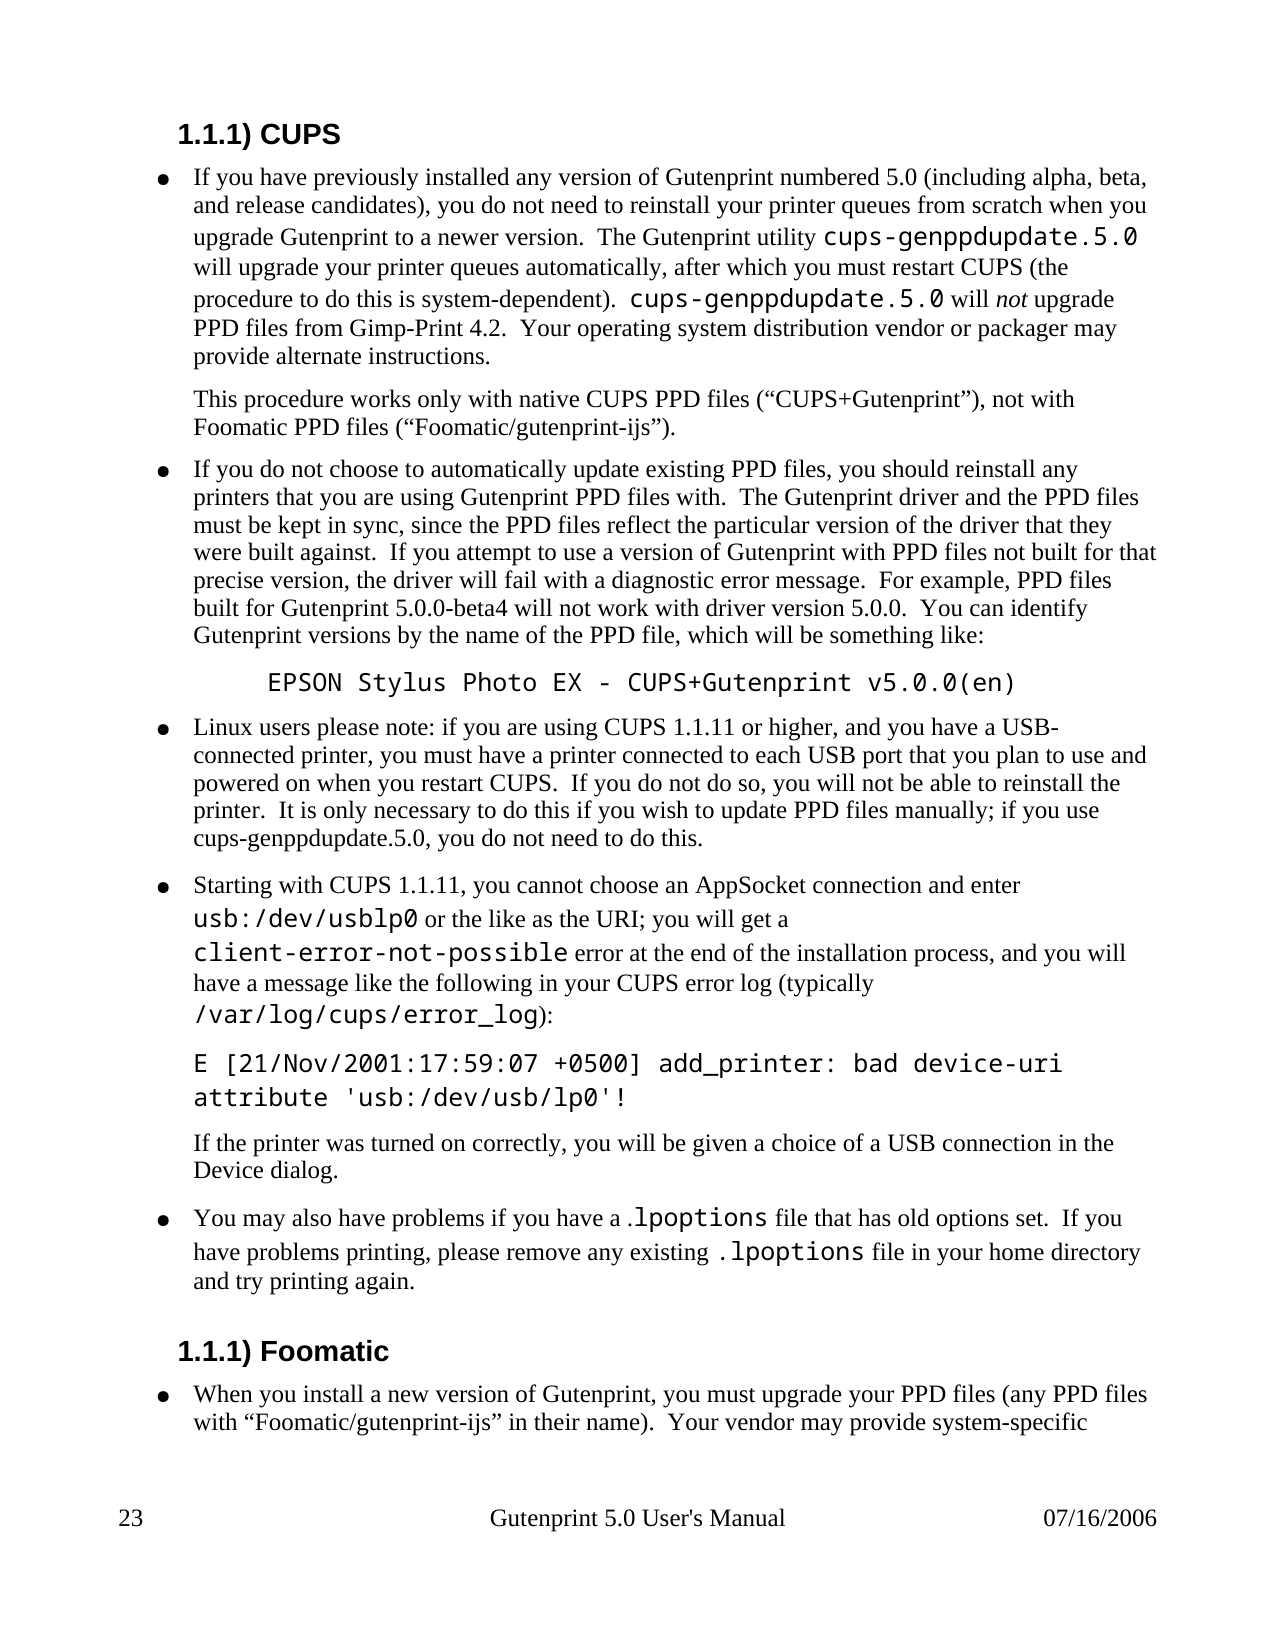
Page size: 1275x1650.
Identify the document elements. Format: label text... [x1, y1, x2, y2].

subtitle Foomatic [177, 1335, 1157, 1368]
list If the printer was turned on correctly, you will be given a choice of a USB connection in the Device dialog. [156, 1129, 1157, 1184]
list You may also have problems if you have a .lpoptions file that has old options set. If you have problems printing, please remove any existing .lpoptions file in your home directory and try printing again. [156, 1199, 1157, 1295]
subtitle CUPS [177, 118, 1157, 151]
list This procedure works only with native CUPS PPD files (“CUPS+Gutenprint”), not with Foomatic PPD files (“Foomatic/gutenprint-ijs”). [156, 385, 1157, 440]
list Starting with CUPS 1.1.11, you cannot choose an AppSocket connection and enter usb:/dev/usblp0 or the like as the URI; you will get a client‑error‑not‑possible error at the end of the installation process, and you will have a message like the following in your CUPS error log (typically /var/log/cups/error_log): [156, 867, 1157, 1031]
list E [21/Nov/2001:17:59:07 +0500] add_printer: bad device-uri attribute 'usb:/dev/usb/lp0'! [156, 1046, 1157, 1114]
list When you install a new version of Gutenprint, you must upgrade your PPD files (any PPD files with “Foomatic/gutenprint-ijs” in their name). Your vendor may provide system-specific [156, 1380, 1157, 1436]
list If you have previously installed any version of Gutenprint numbered 5.0 (including alpha, beta, and release candidates), you do not need to reinstall your printer queues from scratch when you upgrade Gutenprint to a newer version. The Gutenprint utility cups‑genppdupdate.5.0 will upgrade your printer queues automatically, after which you must restart CUPS (the procedure to do this is system-dependent). cups‑genppdupdate.5.0 will not upgrade PPD files from Gimp-Print 4.2. Your operating system distribution vendor or packager may provide alternate instructions. [156, 163, 1157, 370]
list Linux users please note: if you are using CUPS 1.1.11 or higher, and you have a USB-connected printer, you must have a printer connected to each USB port that you plan to use and powered on when you restart CUPS. If you do not do so, you will not be able to reinstall the printer. It is only necessary to do this if you wish to update PPD files manually; if you use cups-genppdupdate.5.0, you do not need to do this. [156, 713, 1157, 852]
list If you do not choose to automatically update existing PPD files, you should reinstall any printers that you are using Gutenprint PPD files with. The Gutenprint driver and the PPD files must be kept in sync, since the PPD files reflect the particular version of the driver that they were built against. If you attempt to use a version of Gutenprint with PPD files not built for that precise version, the driver will fail with a diagnostic error message. For example, PPD files built for Gutenprint 5.0.0-beta4 will not work with driver version 5.0.0. You can identify Gutenprint versions by the name of the PPD file, which will be something like: [156, 455, 1157, 649]
list EPSON Stylus Photo EX - CUPS+Gutenprint v5.0.0(en) [229, 664, 1157, 698]
